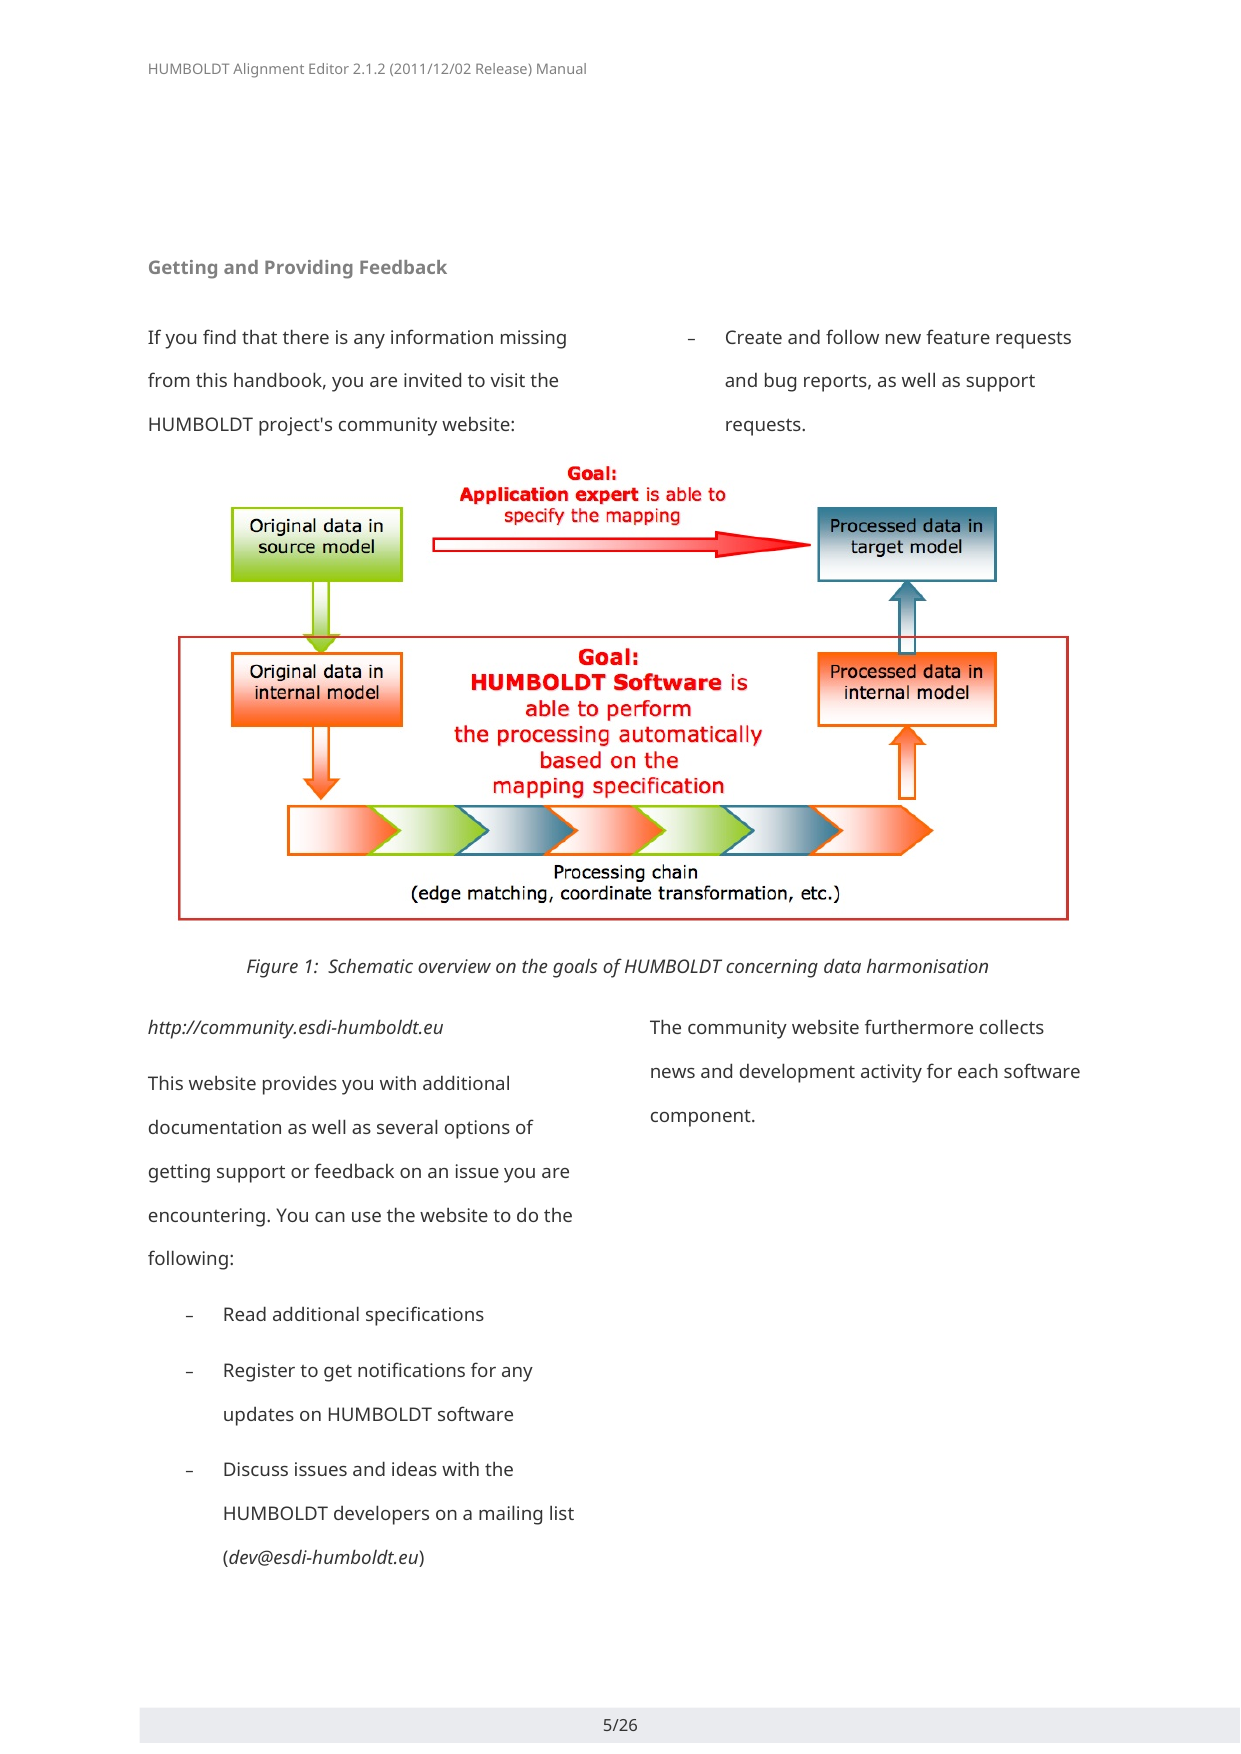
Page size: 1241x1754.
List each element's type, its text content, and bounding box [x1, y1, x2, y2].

list Create and follow new feature requests and bug reports, as well as support requests. [687, 324, 1092, 437]
list Read additional specifications [185, 1301, 591, 1327]
picture [147, 438, 1091, 935]
text Figure 1: Schematic overview on the goals of HUMBOLDT concerning data harmonisation [147, 935, 1091, 979]
text If you find that there is any information missing from this handbook, you are invited to visit the HUMBOLDT project's community website: [148, 324, 591, 437]
subtitle Getting and Providing Feedback [148, 254, 1092, 280]
text This website provides you with additional documentation as well as several options of getting support or feedback on an issue you are encountering. You can use the website to do the following: [148, 1070, 591, 1271]
list Register to get notifications for any updates on HUMBOLDT software [185, 1357, 591, 1426]
text http://community.esdi-humboldt.eu [148, 979, 591, 1040]
text The community website furthermore collects news and development activity for each software component. [649, 467, 1092, 1128]
list Discuss issues and ideas with the HUMBOLDT developers on a mailing list (dev@esdi-humboldt.eu) [185, 1456, 591, 1570]
